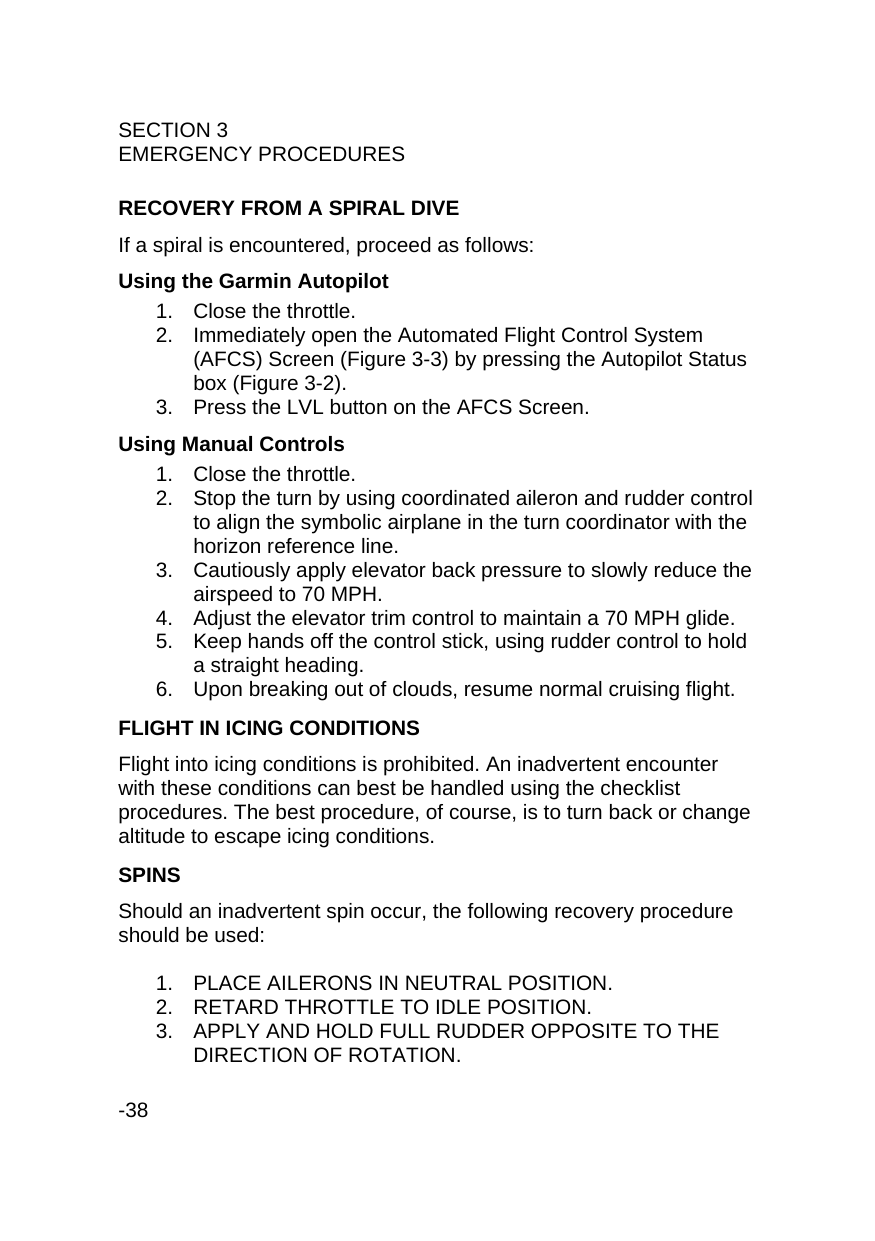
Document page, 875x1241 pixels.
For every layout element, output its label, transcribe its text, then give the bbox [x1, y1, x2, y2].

text Flight into icing conditions is prohibited. An inadvertent encounter with these conditions can best be handled using the checklist procedures. The best procedure, of course, is to turn back or change altitude to escape icing conditions. [118, 752, 756, 848]
subtitle Using the Garmin Autopilot [118, 269, 756, 293]
list Adjust the elevator trim control to maintain a 70 MPH glide. [156, 605, 756, 629]
list Press the LVL button on the AFCS Screen. [156, 395, 756, 419]
list Immediately open the Automated Flight Control System (AFCS) Screen (Figure 3-3) by pressing the Autopilot Status box (Figure 3-2). [156, 323, 756, 395]
list RETARD THROTTLE TO IDLE POSITION. [156, 995, 756, 1019]
subtitle SPINS [118, 863, 756, 887]
list Upon breaking out of clouds, resume normal cruising flight. [156, 677, 756, 701]
list APPLY AND HOLD FULL RUDDER OPPOSITE TO THE DIRECTION OF ROTATION. [156, 1019, 756, 1067]
subtitle RECOVERY FROM A SPIRAL DIVE [118, 196, 756, 220]
list PLACE AILERONS IN NEUTRAL POSITION. [156, 971, 756, 995]
list Keep hands off the control stick, using rudder control to hold a straight heading. [156, 629, 756, 677]
subtitle Using Manual Controls [118, 431, 756, 455]
list Cautiously apply elevator back pressure to slowly reduce the airspeed to 70 MPH. [156, 557, 756, 605]
text If a spiral is encountered, proceed as follows: [118, 232, 756, 256]
list Stop the turn by using coordinated aileron and rudder control to align the symbolic airplane in the turn coordinator with the horizon reference line. [156, 486, 756, 557]
subtitle FLIGHT IN ICING CONDITIONS [118, 716, 756, 740]
list Close the throttle. [156, 462, 756, 486]
list Close the throttle. [156, 299, 756, 323]
text Should an inadvertent spin occur, the following recovery procedure should be used: [118, 899, 756, 947]
